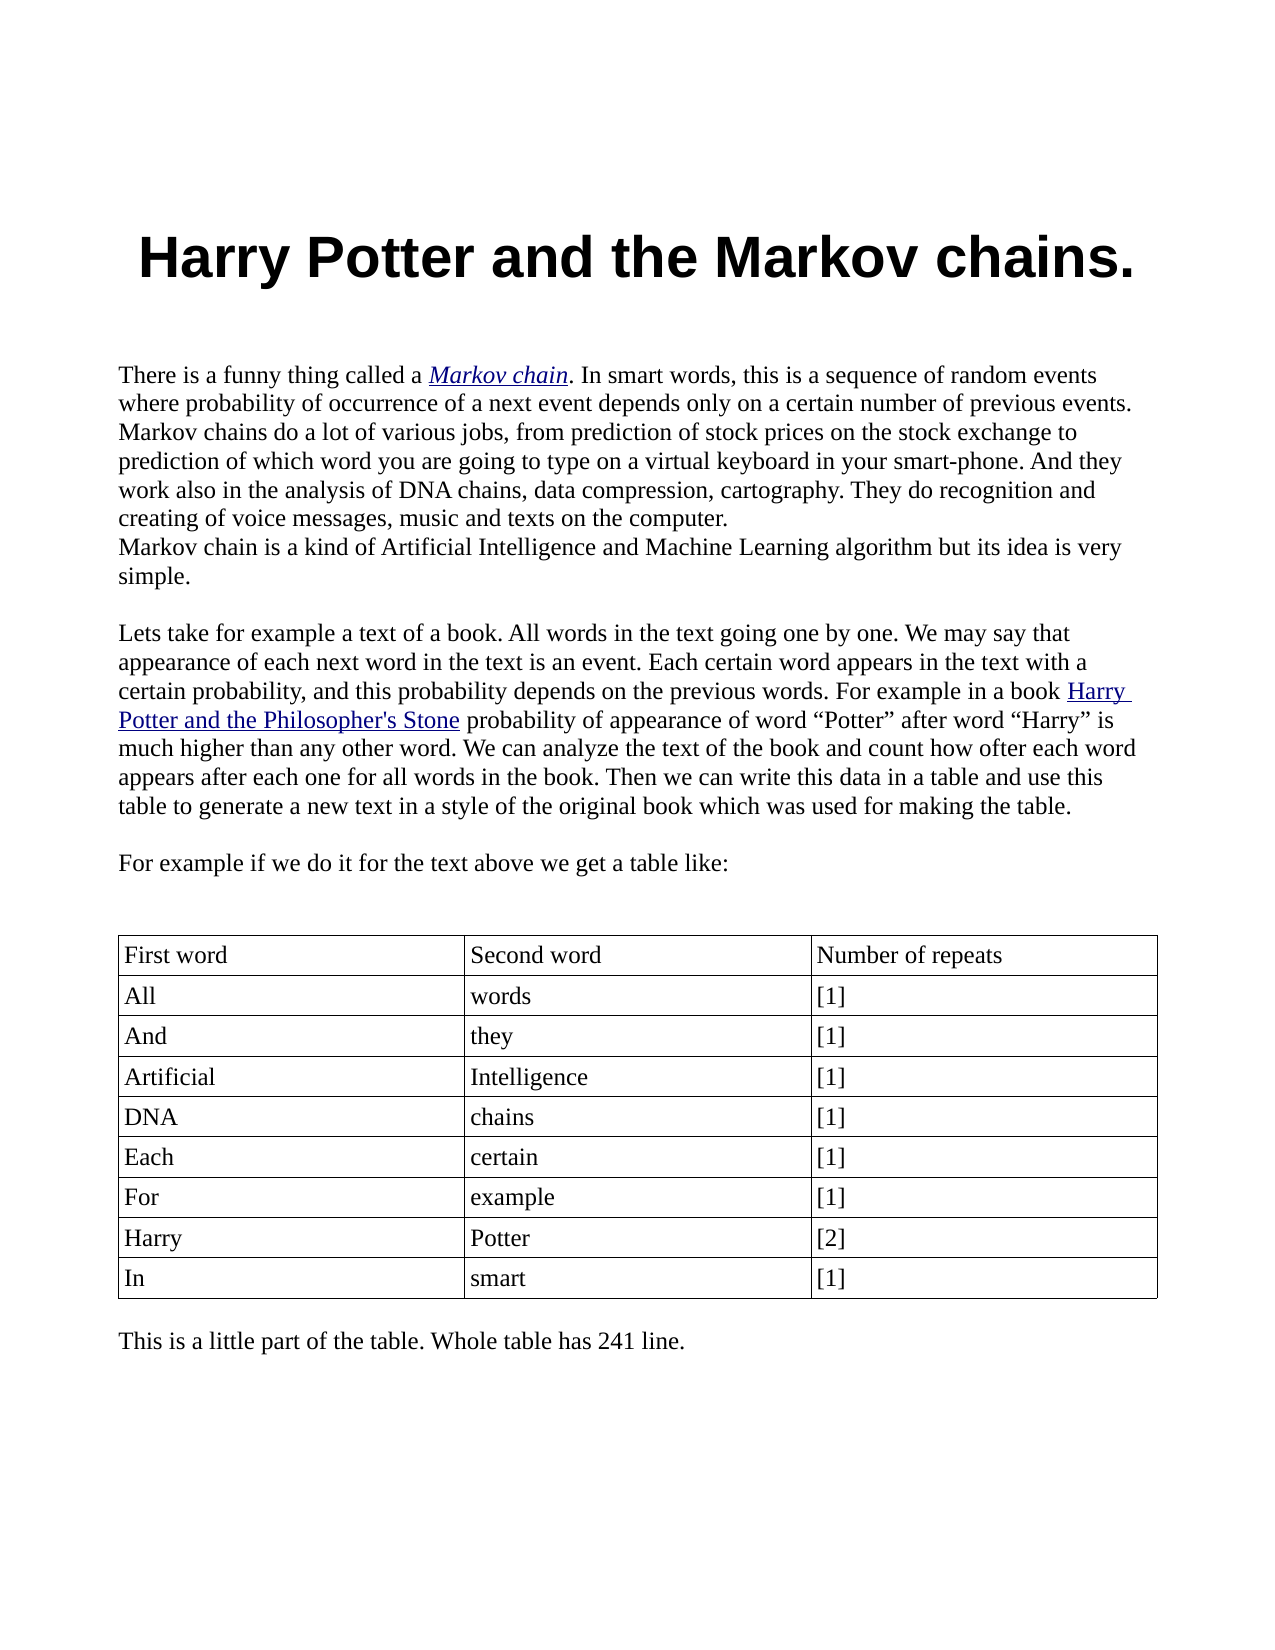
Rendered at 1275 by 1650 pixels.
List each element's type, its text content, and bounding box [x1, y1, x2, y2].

table_cell Harry [119, 1218, 464, 1257]
table_cell [1] [812, 1178, 1157, 1217]
table_cell [1] [812, 1016, 1157, 1056]
table_cell All [119, 976, 464, 1015]
text Lets take for example a text of a book. All words in the text going one by one. We may say that appearance of each next word in the text is an event. Each certain word appears in the text with a certain probability, and this probability depends on the previous words. For example in a book Harry Potter and the Philosopher's Stone probability of appearance of word “Potter” after word “Harry” is much higher than any other word. We can analyze the text of the book and count how ofter each word appears after each one for all words in the book. Then we can write this data in a table and use this table to generate a new text in a style of the original book which was used for making the table. [118, 618, 1157, 820]
table_cell Potter [465, 1218, 811, 1257]
table_cell Each [119, 1137, 464, 1177]
table_cell In [119, 1258, 464, 1298]
table_cell For [119, 1178, 464, 1217]
table_cell smart [465, 1258, 811, 1298]
table_cell [1] [812, 1137, 1157, 1177]
table_cell DNA [119, 1097, 464, 1136]
table_cell [1] [812, 1057, 1157, 1096]
table_header Second word [465, 936, 811, 975]
table_cell And [119, 1016, 464, 1056]
table_cell [1] [812, 976, 1157, 1015]
table_cell they [465, 1016, 811, 1056]
text This is a little part of the table. Whole table has 241 line. [118, 1326, 1157, 1355]
table_cell words [465, 976, 811, 1015]
table_cell Artificial [119, 1057, 464, 1096]
table_header First word [119, 936, 464, 975]
table_cell chains [465, 1097, 811, 1136]
table_header Number of repeats [812, 936, 1157, 975]
table_cell certain [465, 1137, 811, 1177]
table_cell [2] [812, 1218, 1157, 1257]
table_cell example [465, 1178, 811, 1217]
text For example if we do it for the text above we get a table like: [118, 848, 1157, 877]
text There is a funny thing called a Markov chain. In smart words, this is a sequence of random events where probability of occurrence of a next event depends only on a certain number of previous events. Markov chains do a lot of various jobs, from prediction of stock prices on the stock exchange to prediction of which word you are going to type on a virtual keyboard in your smart-phone. And they work also in the analysis of DNA chains, data compression, cartography. They do recognition and creating of voice messages, music and texts on the computer. [118, 360, 1157, 532]
table_cell [1] [812, 1097, 1157, 1136]
title Harry Potter and the Markov chains. [118, 223, 1157, 290]
table_cell [1] [812, 1258, 1157, 1298]
table_cell Intelligence [465, 1057, 811, 1096]
text Markov chain is a kind of Artificial Intelligence and Machine Learning algorithm but its idea is very simple. [118, 532, 1157, 590]
